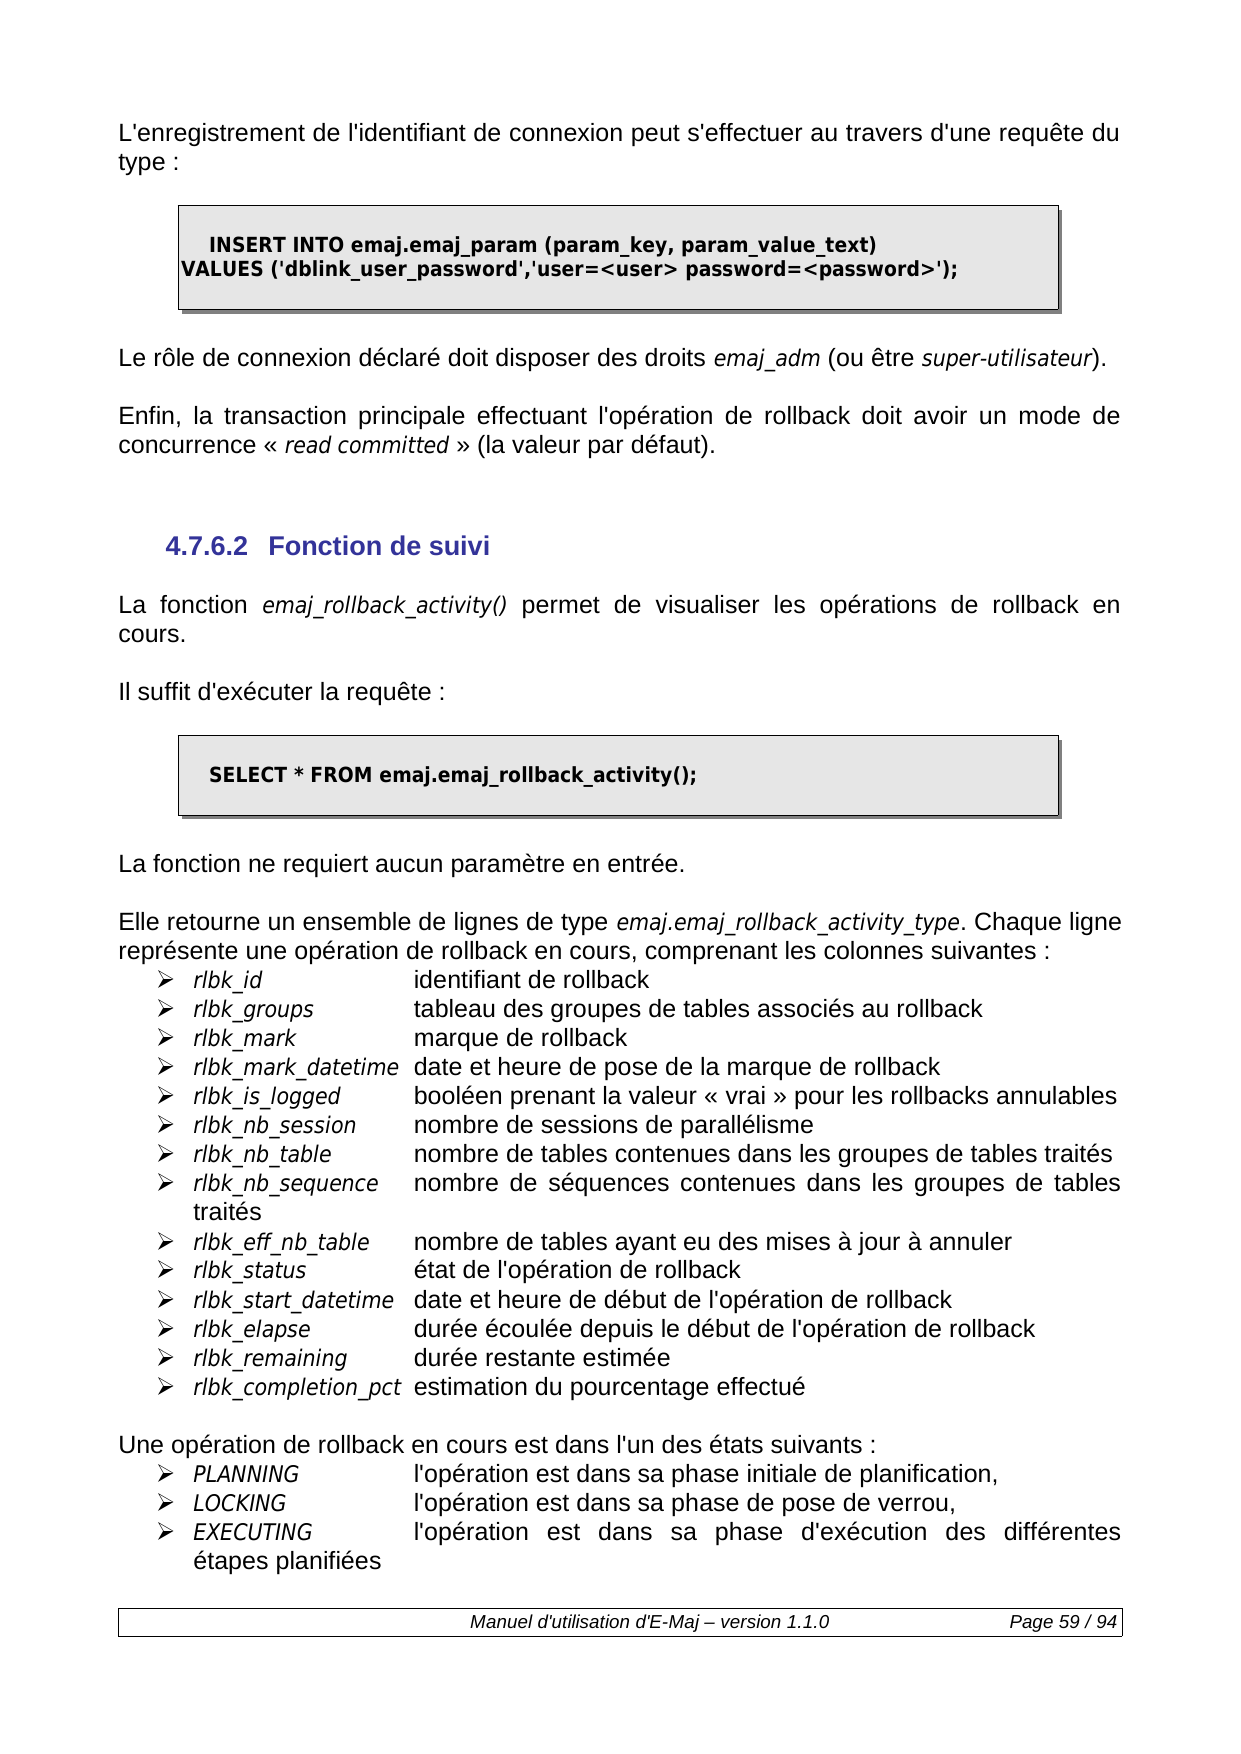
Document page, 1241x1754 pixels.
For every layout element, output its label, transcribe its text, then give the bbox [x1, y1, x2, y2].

text SELECT * FROM emaj.emaj_rollback_activity(); [179, 760, 1058, 784]
list rlbk_start_datetime date et heure de début de l'opération de rollback [156, 1284, 1122, 1313]
list rlbk_nb_table nombre de tables contenues dans les groupes de tables traités [156, 1139, 1122, 1168]
text INSERT INTO emaj.emaj_param (param_key, param_value_text) VALUES ('dblink_user_password','user=<user> password=<password>'); [179, 230, 1058, 279]
text L'enregistrement de l'identifiant de connexion peut s'effectuer au travers d'une requête du type : [118, 118, 1122, 176]
list EXECUTING l'opération est dans sa phase d'exécution des différentes étapes planifiées [156, 1517, 1122, 1575]
list rlbk_id identifiant de rollback [156, 965, 1122, 994]
text La fonction ne requiert aucun paramètre en entrée. [118, 848, 1122, 878]
text Enfin, la transaction principale effectuant l'opération de rollback doit avoir un mode de concurrence « read committed » (la valeur par défaut). [118, 401, 1122, 459]
text Le rôle de connexion déclaré doit disposer des droits emaj_adm (ou être super-utilisateur). [118, 343, 1122, 372]
text Il suffit d'exécuter la requête : [118, 677, 1122, 706]
list PLANNING l'opération est dans sa phase initiale de planification, [156, 1459, 1122, 1488]
subtitle Fonction de suivi [165, 530, 1122, 561]
list rlbk_eff_nb_table nombre de tables ayant eu des mises à jour à annuler [156, 1226, 1122, 1255]
list rlbk_nb_sequence nombre de séquences contenues dans les groupes de tables traités [156, 1168, 1122, 1226]
list rlbk_nb_session nombre de sessions de parallélisme [156, 1110, 1122, 1139]
text Une opération de rollback en cours est dans l'un des états suivants : [118, 1430, 1122, 1459]
list LOCKING l'opération est dans sa phase de pose de verrou, [156, 1488, 1122, 1517]
list rlbk_is_logged booléen prenant la valeur « vrai » pour les rollbacks annulables [156, 1081, 1122, 1110]
list rlbk_completion_pct estimation du pourcentage effectué [156, 1372, 1122, 1401]
text La fonction emaj_rollback_activity() permet de visualiser les opérations de rollback en cours. [118, 590, 1122, 648]
list rlbk_mark_datetime date et heure de pose de la marque de rollback [156, 1052, 1122, 1081]
text Elle retourne un ensemble de lignes de type emaj.emaj_rollback_activity_type. Chaque ligne représente une opération de rollback en cours, comprenant les colonnes suivantes : [118, 907, 1122, 965]
list rlbk_groups tableau des groupes de tables associés au rollback [156, 994, 1122, 1023]
list rlbk_elapse durée écoulée depuis le début de l'opération de rollback [156, 1313, 1122, 1343]
list rlbk_status état de l'opération de rollback [156, 1255, 1122, 1284]
list rlbk_remaining durée restante estimée [156, 1343, 1122, 1372]
list rlbk_mark marque de rollback [156, 1023, 1122, 1052]
